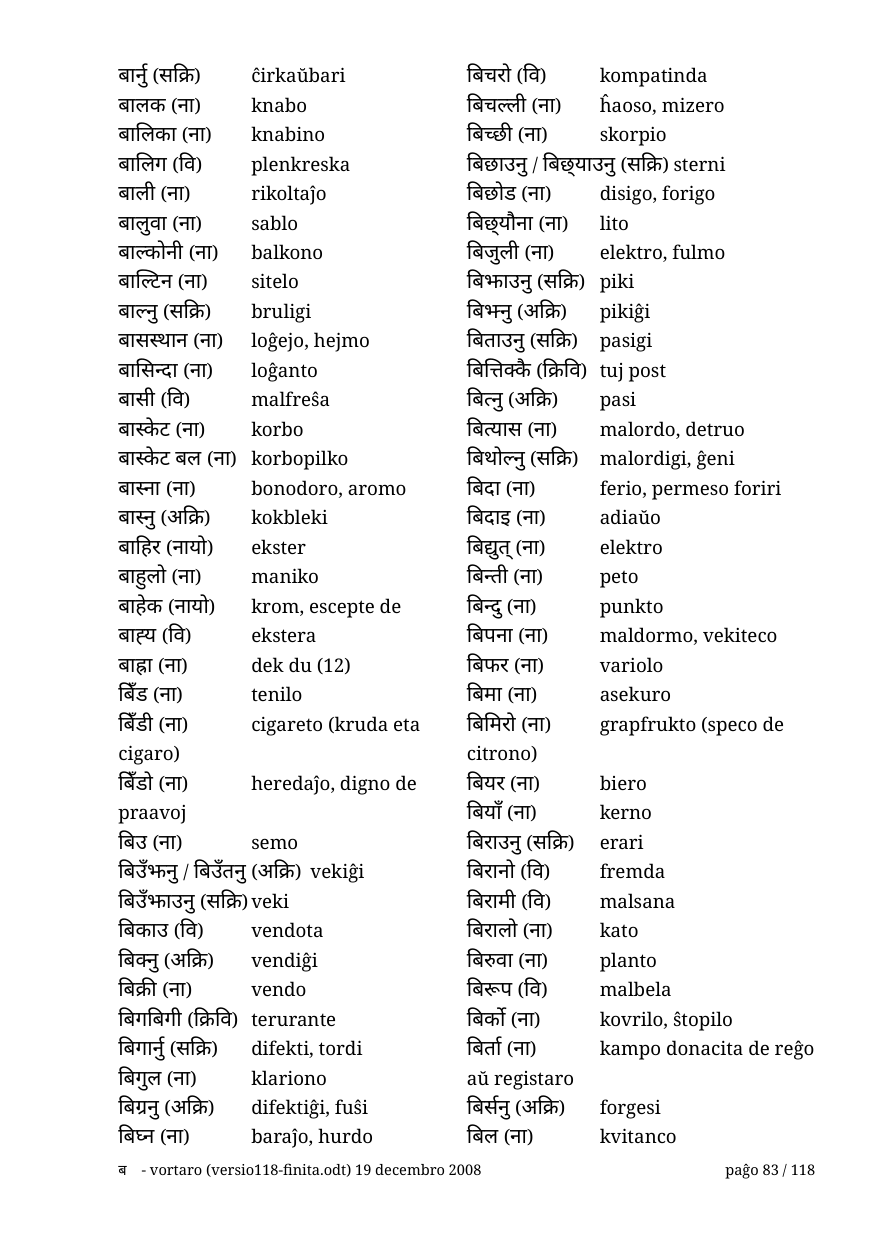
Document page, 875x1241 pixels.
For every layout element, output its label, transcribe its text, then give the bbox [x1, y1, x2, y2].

text बाल्नु (सक्रि) bruligi [118, 295, 467, 324]
text बास्नु (अक्रि) kokbleki [118, 501, 467, 531]
text बाहिर (नायो) ekster [118, 531, 467, 560]
text बियर (ना) biero [467, 767, 815, 796]
text बिछाउनु / बिछ्याउनु (सक्रि) sterni [467, 147, 815, 177]
text बासस्थान (ना) loĝejo, hejmo [118, 324, 467, 354]
text बिदा (ना) ferio, permeso foriri [467, 472, 815, 501]
text बिथोल्नु (सक्रि) malordigi, ĝeni [467, 442, 815, 472]
text बास्केट (ना) korbo [118, 413, 467, 442]
text बिछोड (ना) disigo, forigo [467, 177, 815, 206]
text बिफर (ना) variolo [467, 649, 815, 678]
text बिजुली (ना) elektro, fulmo [467, 236, 815, 265]
text बाहुलो (ना) maniko [118, 560, 467, 590]
text बालक (ना) knabo [118, 88, 467, 118]
text बिचरो (वि) kompatinda [467, 59, 815, 88]
text बिझाउनु (सक्रि) piki [467, 265, 815, 295]
text बिराउनु (सक्रि) erari [467, 826, 815, 855]
text बिरानो (वि) fremda [467, 855, 815, 884]
text बाली (ना) rikoltaĵo [118, 177, 467, 206]
text बिमिरो (ना) grapfrukto (speco de citrono) [467, 708, 815, 767]
text बिझ्नु (अक्रि) pikiĝi [467, 295, 815, 324]
text बिघ्न (ना) baraĵo, hurdo [118, 1120, 467, 1150]
text बिल (ना) kvitanco [467, 1120, 815, 1150]
text बिकाउ (वि) vendota [118, 914, 467, 943]
text बिक्नु (अक्रि) vendiĝi [118, 943, 467, 973]
text बालिका (ना) knabino [118, 118, 467, 147]
text बिद्युत् (ना) elektro [467, 531, 815, 560]
text बिर्सनु (अक्रि) forgesi [467, 1091, 815, 1120]
text बिँडो (ना) heredaĵo, digno de praavoj [118, 767, 467, 826]
text बिउँझाउनु (सक्रि) veki [118, 884, 467, 914]
text बाह्रा (ना) dek du (12) [118, 649, 467, 678]
text बित्‍नु (अक्रि) pasi [467, 383, 815, 413]
text बिन्दु (ना) punkto [467, 590, 815, 619]
text बित्तिक्कै (क्रिवि) tuj post [467, 354, 815, 383]
text बिच्छी (ना) skorpio [467, 118, 815, 147]
text बिउ (ना) semo [118, 826, 467, 855]
text बिदाइ (ना) adiaŭo [467, 501, 815, 531]
text बिचल्ली (ना) ĥaoso, mizero [467, 88, 815, 118]
text बिरूप (वि) malbela [467, 973, 815, 1002]
text बिगार्नु (सक्रि) difekti, tordi [118, 1032, 467, 1061]
text बिरुवा (ना) planto [467, 943, 815, 973]
text बिक्री (ना) vendo [118, 973, 467, 1002]
text बिरामी (वि) malsana [467, 884, 815, 914]
text बित्यास (ना) malordo, detruo [467, 413, 815, 442]
text बाल्टिन (ना) sitelo [118, 265, 467, 295]
text बासी (वि) malfreŝa [118, 383, 467, 413]
text बिताउनु (सक्रि) pasigi [467, 324, 815, 354]
text बिगबिगी (क्रिवि) terurante [118, 1002, 467, 1032]
text बिपना (ना) maldormo, vekiteco [467, 619, 815, 649]
text बास्केट बल (ना) korbopilko [118, 442, 467, 472]
text बिछ्यौना (ना) lito [467, 206, 815, 236]
text बिँड (ना) tenilo [118, 678, 467, 708]
text बिगुल (ना) klariono [118, 1061, 467, 1091]
text बालिग (वि) plenkreska [118, 147, 467, 177]
text बिन्ती (ना) peto [467, 560, 815, 590]
text बिँडी (ना) cigareto (kruda eta cigaro) [118, 708, 467, 767]
text बिउँझनु / बिउँतनु (अक्रि) vekiĝi [118, 855, 467, 884]
text बाह्य (वि) ekstera [118, 619, 467, 649]
text बार्नु (सक्रि) ĉirkaŭbari [118, 59, 467, 88]
text बिरालो (ना) kato [467, 914, 815, 943]
text बाल्कोनी (ना) balkono [118, 236, 467, 265]
text बास्ना (ना) bonodoro, aromo [118, 472, 467, 501]
text बियाँ (ना) kerno [467, 796, 815, 826]
text बिर्को (ना) kovrilo, ŝtopilo [467, 1002, 815, 1032]
text बिर्ता (ना) kampo donacita de reĝo aŭ registaro [467, 1032, 815, 1091]
text बिग्रनु (अक्रि) difektiĝi, fuŝi [118, 1091, 467, 1120]
text बासिन्दा (ना) loĝanto [118, 354, 467, 383]
text बालुवा (ना) sablo [118, 206, 467, 236]
text बिमा (ना) asekuro [467, 678, 815, 708]
text बाहेक (नायो) krom, escepte de [118, 590, 467, 619]
